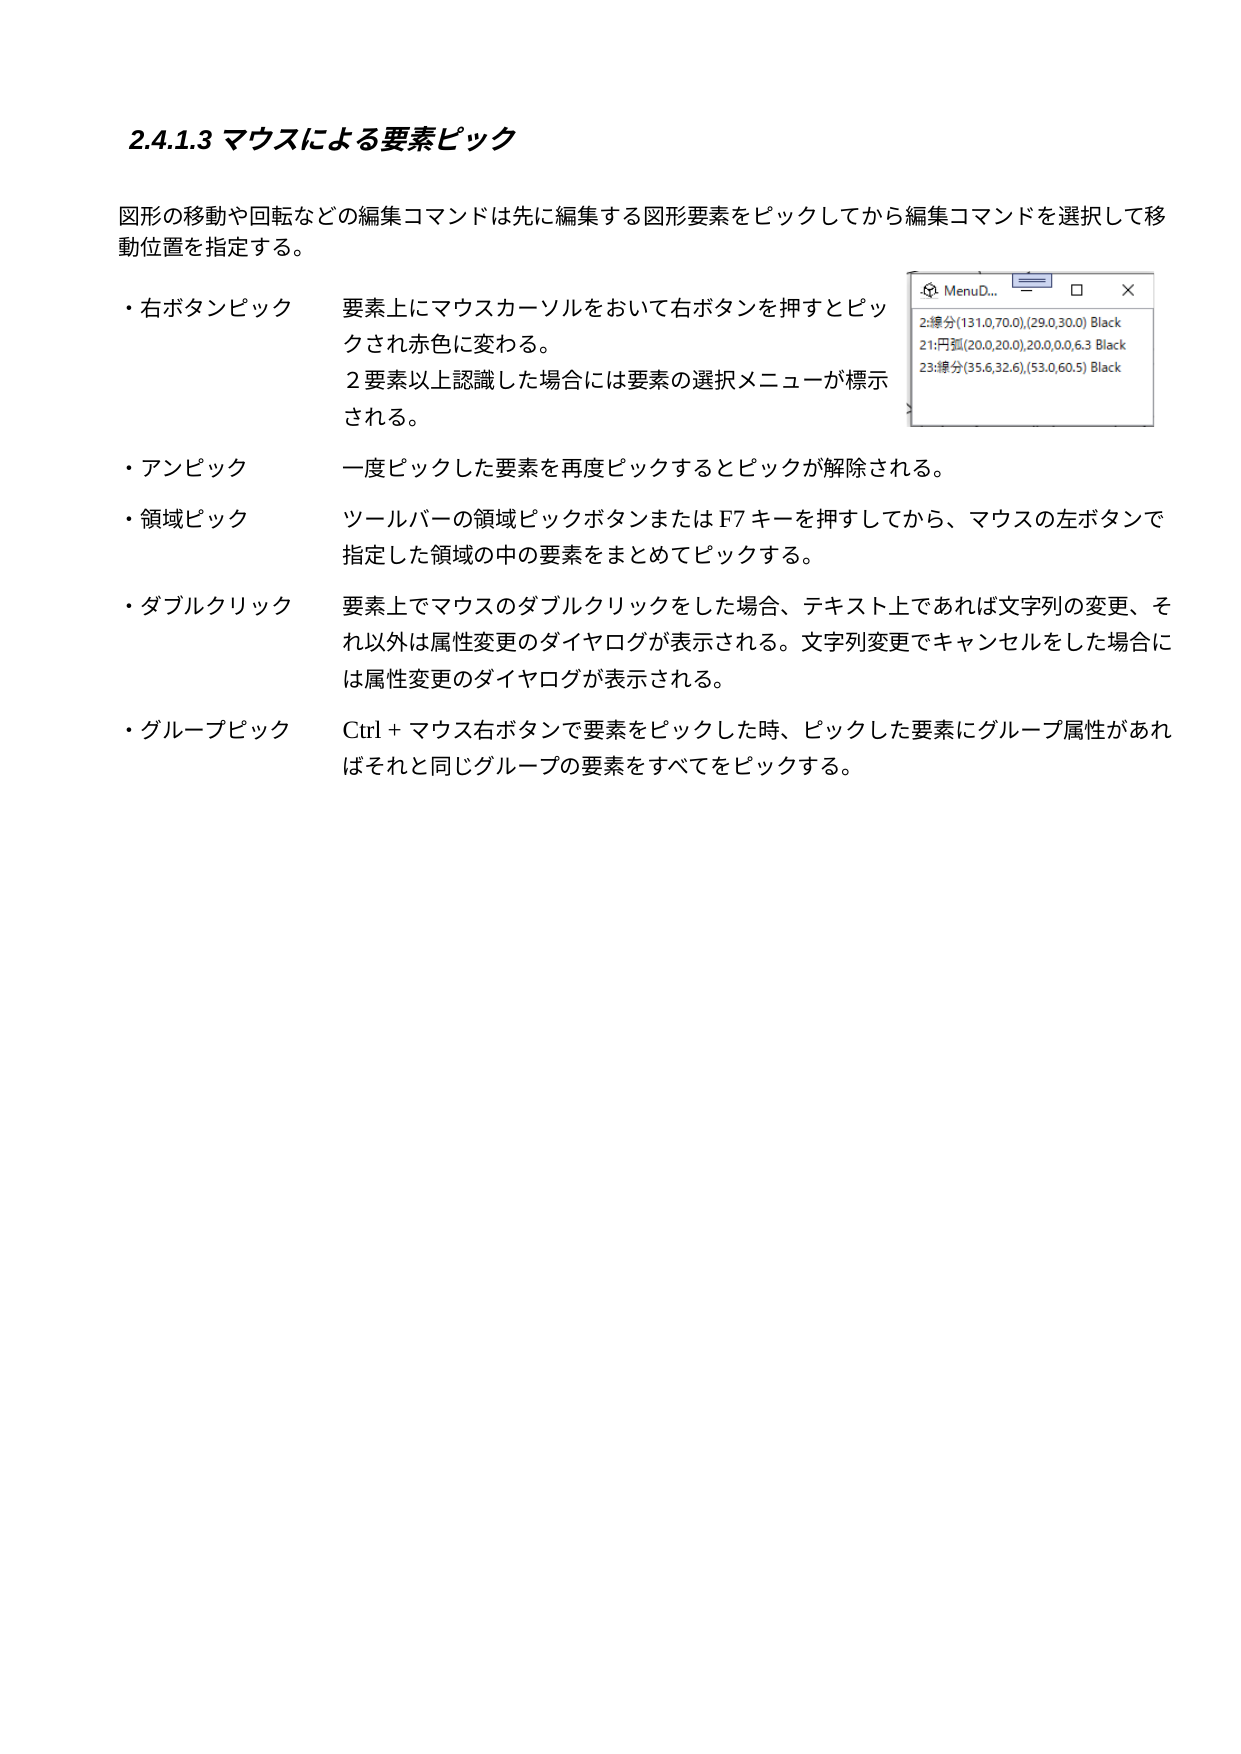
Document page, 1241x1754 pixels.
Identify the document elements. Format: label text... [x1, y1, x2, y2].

text ・グループピック Ctrl + マウス右ボタンで要素をピックした時、ピックした要素にグループ属性があればそれと同じグループの要素をすべてをピックする。 [118, 713, 1187, 781]
text 図形の移動や回転などの編集コマンドは先に編集する図形要素をピックしてから編集コマンドを選択して移動位置を指定する。 [118, 170, 1187, 262]
text ・ダブルクリック 要素上でマウスのダブルクリックをした場合、テキスト上であれば文字列の変更、それ以外は属性変更のダイヤログが表示される。文字列変更でキャンセルをした場合には属性変更のダイヤログが表示される。 [118, 589, 1187, 693]
text ・右ボタンピック 要素上にマウスカーソルをおいて右ボタンを押すとピックされ赤色に変わる。 ２要素以上認識した場合には要素の選択メニューが標示される。 [118, 291, 1187, 431]
picture [906, 271, 1155, 427]
subtitle 2.4.1.3マウスによる要素ピック [129, 118, 1187, 157]
text ・アンピック 一度ピックした要素を再度ピックするとピックが解除される。 [118, 451, 1187, 482]
text ・領域ピック ツールバーの領域ピックボタンまたはF7キーを押すしてから、マウスの左ボタンで指定した領域の中の要素をまとめてピックする。 [118, 502, 1187, 570]
